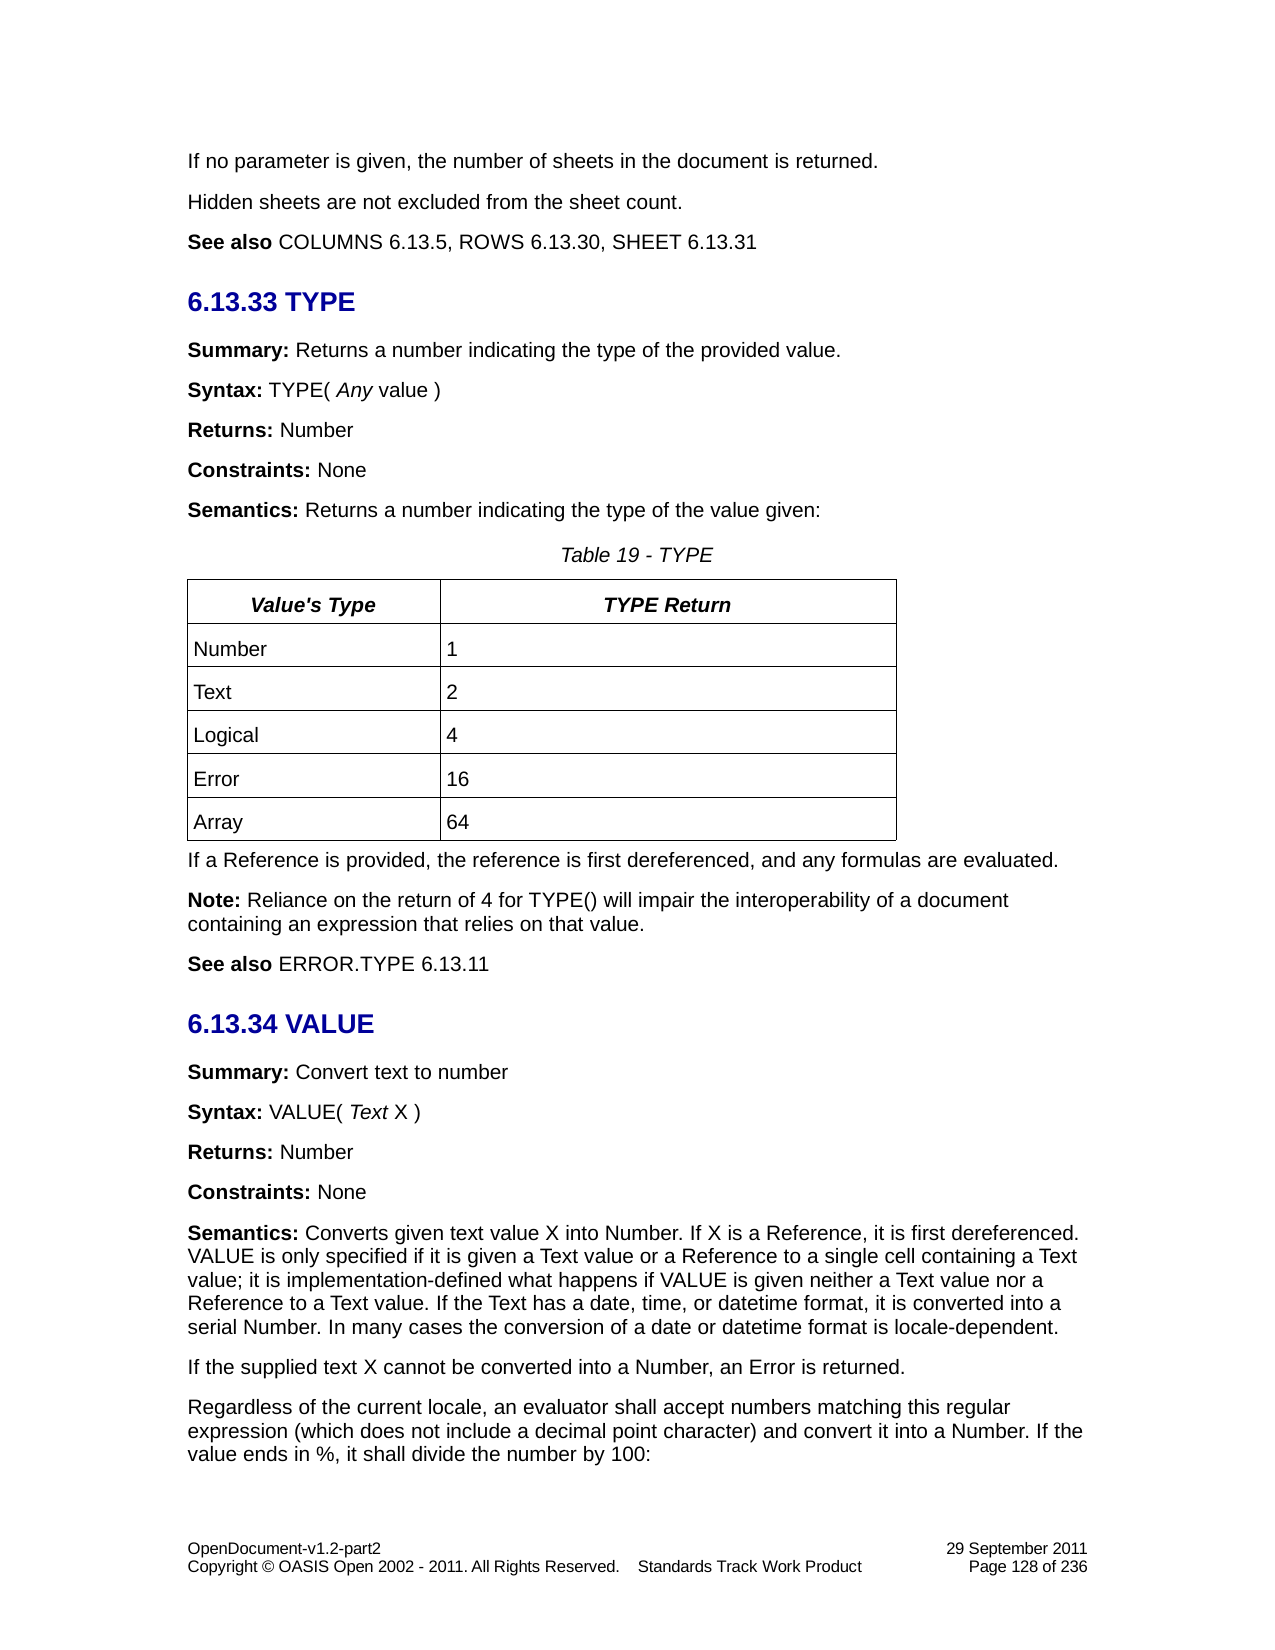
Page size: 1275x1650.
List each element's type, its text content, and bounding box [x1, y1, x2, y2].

subtitle VALUE [187, 1009, 1088, 1039]
text Semantics: Returns a number indicating the type of the value given: [187, 499, 1088, 522]
subtitle TYPE [187, 287, 1088, 317]
text Summary: Returns a number indicating the type of the provided value. [187, 338, 1088, 362]
table_cell 64 [441, 798, 896, 840]
table_cell 1 [441, 624, 896, 666]
text Summary: Convert text to number [187, 1060, 1088, 1084]
table_cell Error [188, 754, 440, 797]
table_header TYPE Return [441, 580, 896, 623]
text Semantics: Converts given text value X into Number. If X is a Reference, it is first dereferenced. VALUE is only specified if it is given a Text value or a Reference to a single cell containing a Text value; it is implementation-defined what happens if VALUE is given neither a Text value nor a Reference to a Text value. If the Text has a date, time, or datetime format, it is converted into a serial Number. In many cases the conversion of a date or datetime format is locale-dependent. [187, 1221, 1088, 1339]
table_header Value's Type [188, 580, 440, 623]
table_cell Number [188, 624, 440, 666]
text If the supplied text X cannot be converted into a Number, an Error is returned. [187, 1355, 1088, 1379]
text If no parameter is given, the number of sheets in the document is returned. [187, 150, 1088, 173]
text Returns: Number [187, 418, 1088, 442]
text Table 19 - TYPE [187, 543, 1088, 567]
table_cell 2 [441, 667, 896, 710]
table_cell Logical [188, 711, 440, 753]
text Syntax: VALUE( Text X ) [187, 1100, 1088, 1124]
text Constraints: None [187, 459, 1088, 482]
text See also ERROR.TYPE 6.13.11 [187, 952, 1088, 976]
text Hidden sheets are not excluded from the sheet count. [187, 190, 1088, 214]
text See also COLUMNS 6.13.5, ROWS 6.13.30, SHEET 6.13.31 [187, 230, 1088, 254]
table_cell Array [188, 798, 440, 840]
table_cell Text [188, 667, 440, 710]
text Syntax: TYPE( Any value ) [187, 378, 1088, 402]
text Regardless of the current locale, an evaluator shall accept numbers matching this regular expression (which does not include a decimal point character) and convert it into a Number. If the value ends in %, it shall divide the number by 100: [187, 1396, 1088, 1466]
table_cell 4 [441, 711, 896, 753]
text Note: Reliance on the return of 4 for TYPE() will impair the interoperability of a document containing an expression that relies on that value. [187, 889, 1088, 936]
table_cell 16 [441, 754, 896, 797]
text Returns: Number [187, 1141, 1088, 1164]
text If a Reference is provided, the reference is first dereferenced, and any formulas are evaluated. [187, 848, 1088, 872]
text Constraints: None [187, 1181, 1088, 1204]
